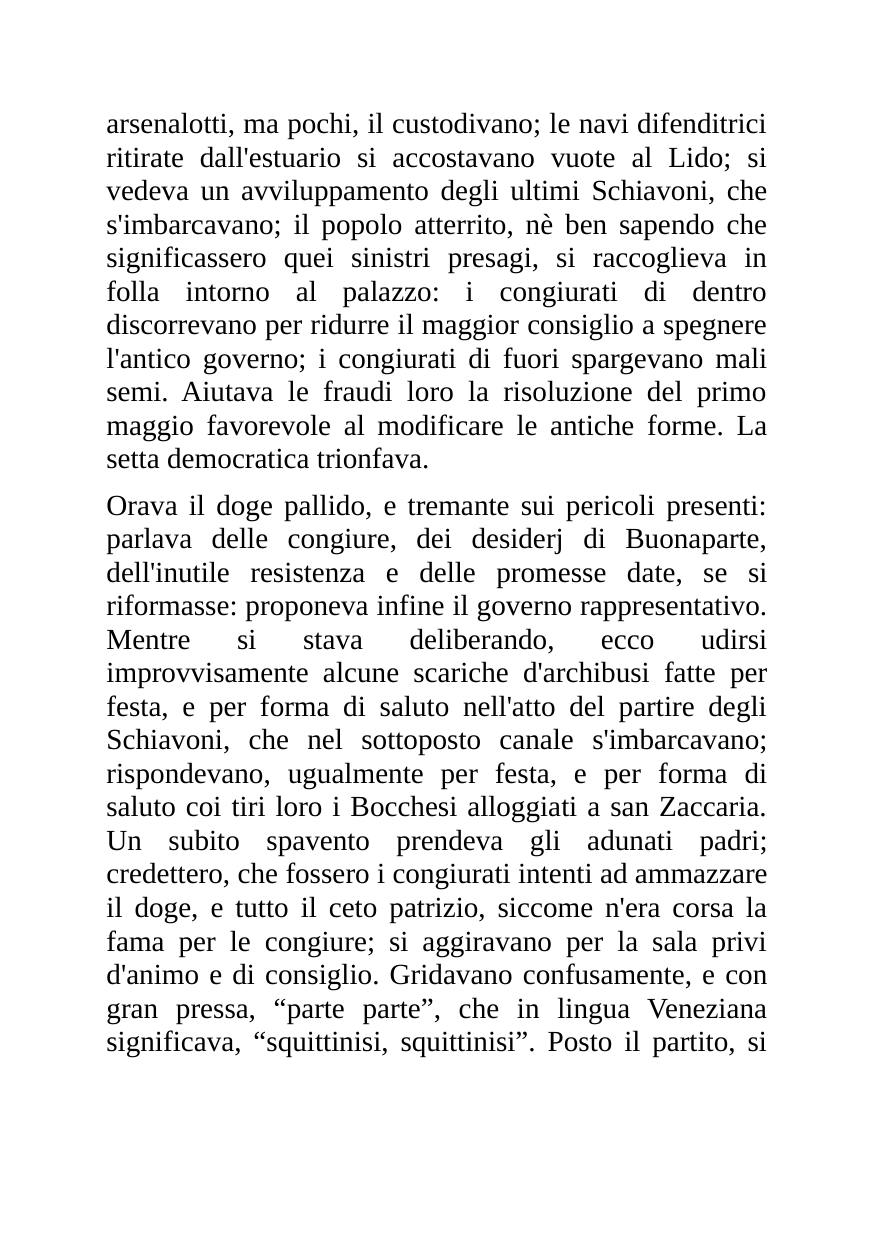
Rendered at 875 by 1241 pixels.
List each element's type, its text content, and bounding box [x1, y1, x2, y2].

text arsenalotti, ma pochi, il custodivano; le navi difenditrici ritirate dall'estuario si accostavano vuote al Lido; si vedeva un avviluppamento degli ultimi Schiavoni, che s'imbarcavano; il popolo atterrito, nè ben sapendo che significassero quei sinistri presagi, si raccoglieva in folla intorno al palazzo: i congiurati di dentro discorrevano per ridurre il maggior consiglio a spegnere l'antico governo; i congiurati di fuori spargevano mali semi. Aiutava le fraudi loro la risoluzione del primo maggio favorevole al modificare le antiche forme. La setta democratica trionfava. [106, 106, 768, 475]
text Orava il doge pallido, e tremante sui pericoli presenti: parlava delle congiure, dei desiderj di Buonaparte, dell'inutile resistenza e delle promesse date, se si riformasse: proponeva infine il governo rappresentativo. Mentre si stava deliberando, ecco udirsi improvvisamente alcune scariche d'archibusi fatte per festa, e per forma di saluto nell'atto del partire degli Schiavoni, che nel sottoposto canale s'imbarcavano; rispondevano, ugualmente per festa, e per forma di saluto coi tiri loro i Bocchesi alloggiati a san Zaccaria. Un subito spavento prendeva gli adunati padri; credettero, che fossero i congiurati intenti ad ammazzare il doge, e tutto il ceto patrizio, siccome n'era corsa la fama per le congiure; si aggiravano per la sala privi d'animo e di consiglio. Gridavano confusamente, e con gran pressa, “parte parte”, che in lingua Veneziana significava, “squittinisi, squittinisi”. Posto il partito, si [106, 488, 768, 1058]
